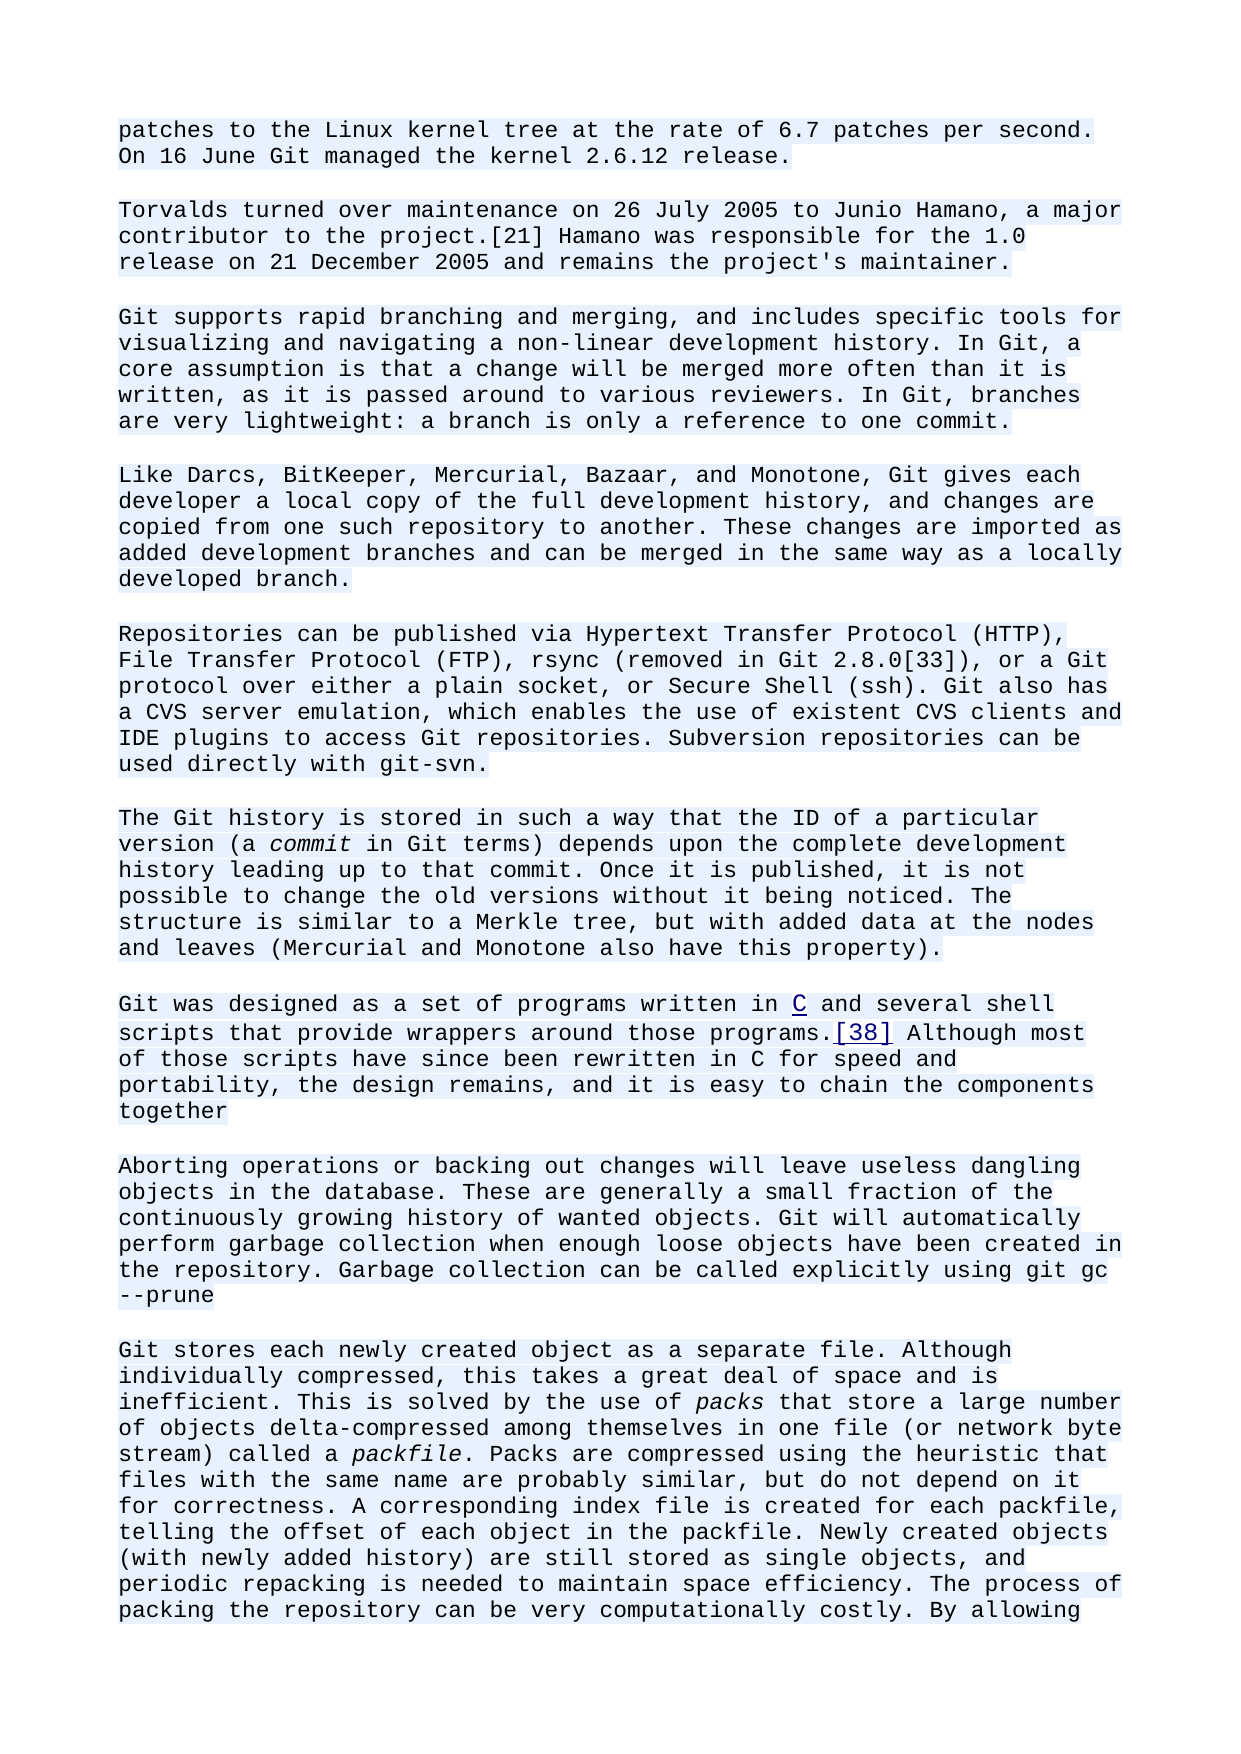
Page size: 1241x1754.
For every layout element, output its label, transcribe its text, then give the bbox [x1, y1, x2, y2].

text Git was designed as a set of programs written in C and several shell scripts that provide wrappers around those programs.[38] Although most of those scripts have since been rewritten in C for speed and portability, the design remains, and it is easy to chain the components together [118, 991, 1122, 1125]
text Torvalds turned over maintenance on 26 July 2005 to Junio Hamano, a major contributor to the project.[21] Hamano was responsible for the 1.0 release on 21 December 2005 and remains the project's maintainer. [118, 199, 1122, 277]
text Like Darcs, BitKeeper, Mercurial, Bazaar, and Monotone, Git gives each developer a local copy of the full development history, and changes are copied from one such repository to another. These changes are imported as added development branches and can be merged in the same way as a locally developed branch. [118, 464, 1122, 593]
text The Git history is stored in such a way that the ID of a particular version (a commit in Git terms) depends upon the complete development history leading up to that commit. Once it is published, it is not possible to change the old versions without it being noticed. The structure is similar to a Merkle tree, but with added data at the nodes and leaves (Mercurial and Monotone also have this property). [118, 807, 1122, 962]
text Aborting operations or backing out changes will leave useless dangling objects in the database. These are generally a small fraction of the continuously growing history of wanted objects. Git will automatically perform garbage collection when enough loose objects have been created in the repository. Garbage collection can be called explicitly using git gc --prune [118, 1154, 1122, 1310]
text Git stores each newly created object as a separate file. Although individually compressed, this takes a great deal of space and is inefficient. This is solved by the use of packs that store a large number of objects delta-compressed among themselves in one file (or network byte stream) called a packfile. Packs are compressed using the heuristic that files with the same name are probably similar, but do not depend on it for correctness. A corresponding index file is created for each packfile, telling the offset of each object in the packfile. Newly created objects (with newly added history) are still stored as single objects, and periodic repacking is needed to maintain space efficiency. The process of packing the repository can be very computationally costly. By allowing [118, 1338, 1122, 1624]
text Git supports rapid branching and merging, and includes specific tools for visualizing and navigating a non-linear development history. In Git, a core assumption is that a change will be merged more often than it is written, as it is passed around to various reviewers. In Git, branches are very lightweight: a branch is only a reference to one commit. [118, 305, 1122, 435]
text patches to the Linux kernel tree at the rate of 6.7 patches per second. On 16 June Git managed the kernel 2.6.12 release. [118, 118, 1122, 170]
text Repositories can be published via Hypertext Transfer Protocol (HTTP), File Transfer Protocol (FTP), rsync (removed in Git 2.8.0[33]), or a Git protocol over either a plain socket, or Secure Shell (ssh). Git also has a CVS server emulation, which enables the use of existent CVS clients and IDE plugins to access Git repositories. Subversion repositories can be used directly with git-svn. [118, 622, 1122, 778]
